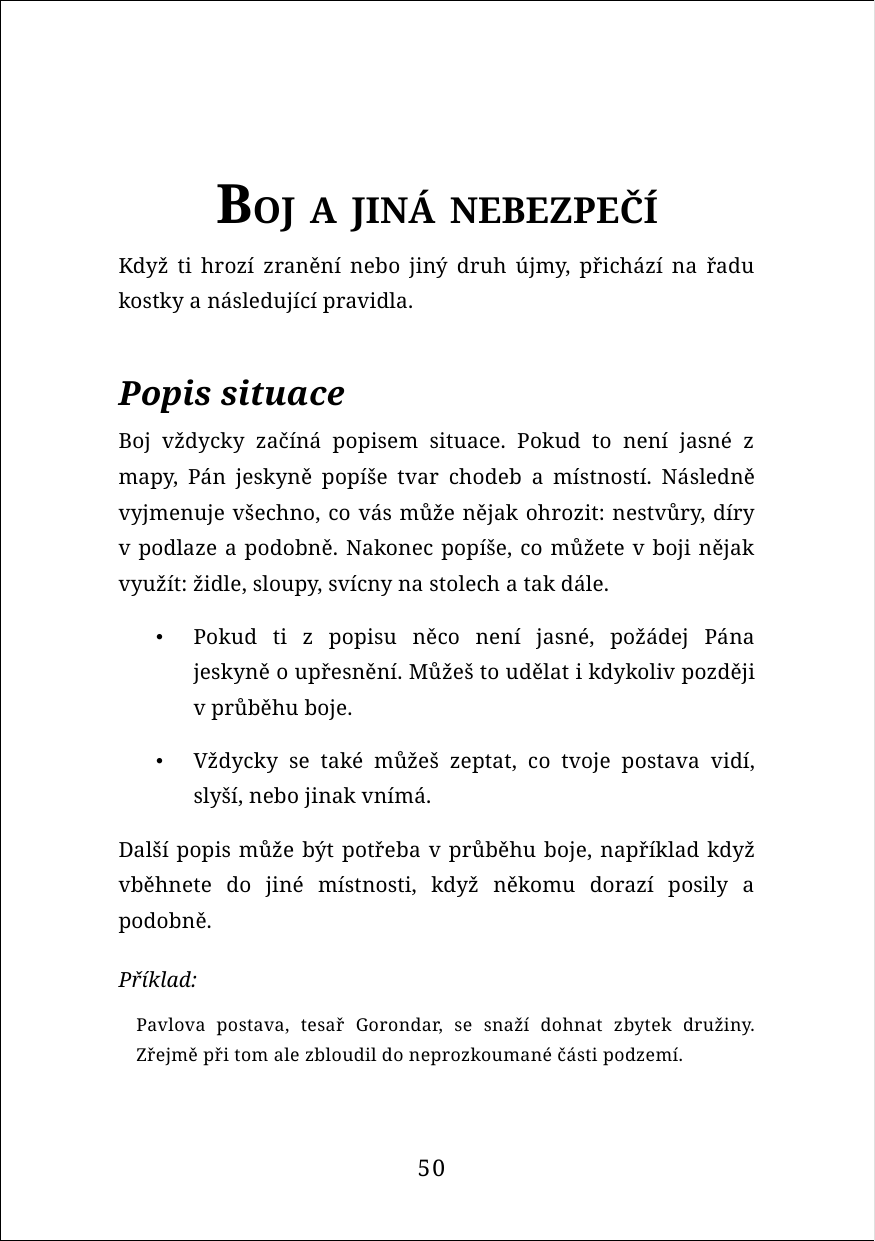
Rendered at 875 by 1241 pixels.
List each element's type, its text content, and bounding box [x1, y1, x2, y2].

text Pavlova postava, tesař Gorondar, se snaží dohnat zbytek družiny. Zřejmě při tom ale zbloudil do neprozkoumané části podzemí. [136, 1012, 756, 1067]
text Příklad: [118, 965, 756, 993]
text Boj vždycky začíná popisem situace. Pokud to není jasné z mapy, Pán jeskyně popíše tvar chodeb a místností. Následně vyjmenuje všechno, co vás může nějak ohrozit: nestvůry, díry v podlaze a podobně. Nakonec popíše, co můžete v boji nějak využít: židle, sloupy, svícny na stolech a tak dále. [118, 427, 756, 597]
list Vždycky se také můžeš zeptat, co tvoje postava vidí, slyší, nebo jinak vnímá. [156, 746, 756, 810]
subtitle Popis situace [118, 369, 756, 415]
text Když ti hrozí zranění nebo jiný druh újmy, přichází na řadu kostky a následující pravidla. [118, 251, 756, 315]
subtitle Boj a jiná nebezpečí [118, 166, 756, 239]
list Pokud ti z popisu něco není jasné, požádej Pána jeskyně o upřesnění. Můžeš to udělat i kdykoliv později v průběhu boje. [156, 622, 756, 721]
text Další popis může být potřeba v průběhu boje, například když vběhnete do jiné místnosti, když někomu dorazí posily a podobně. [118, 835, 756, 934]
